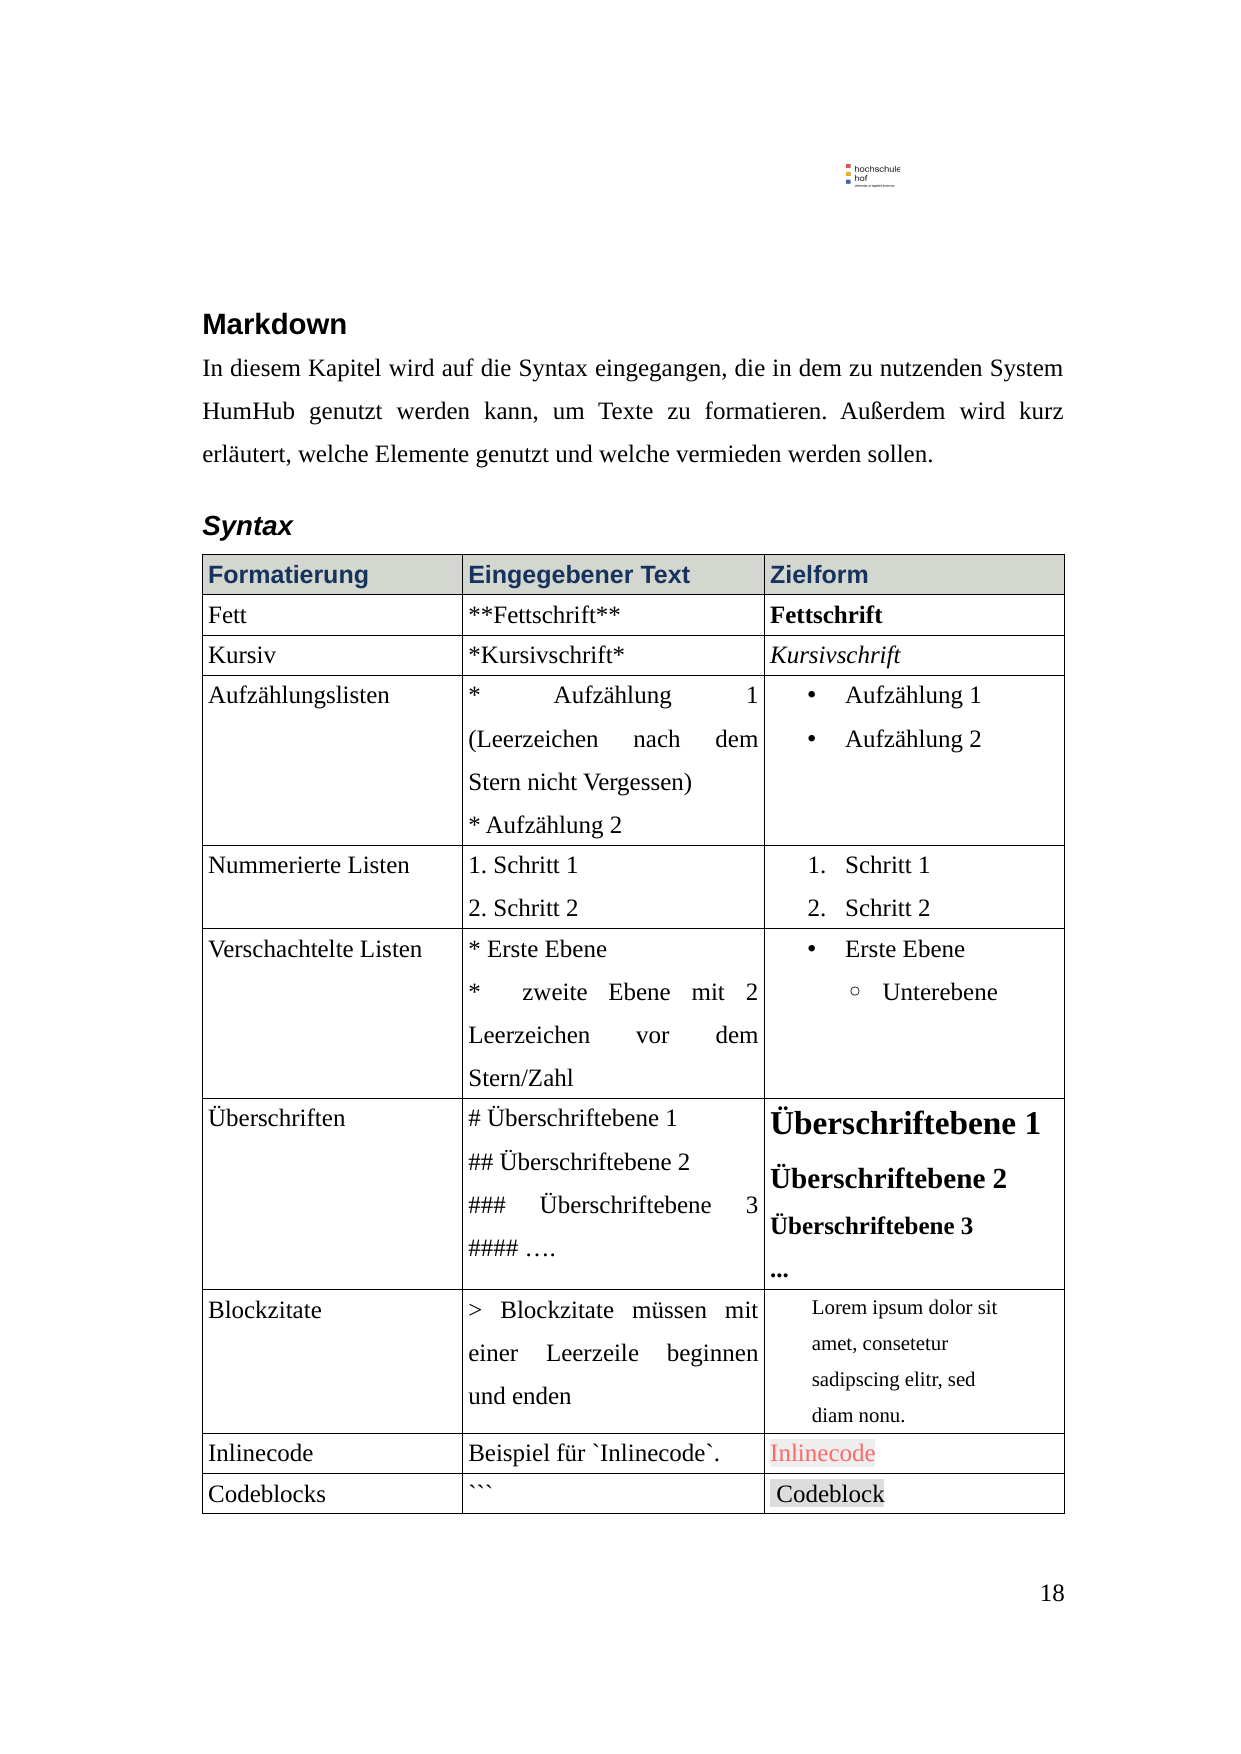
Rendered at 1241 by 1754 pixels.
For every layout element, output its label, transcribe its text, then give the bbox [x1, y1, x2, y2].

table_cell Inlinecode [203, 1434, 462, 1473]
subtitle Syntax [202, 509, 1064, 541]
table_cell * Aufzählung 1 (Leerzeichen nach dem Stern nicht Vergessen) * Aufzählung 2 [463, 676, 764, 844]
table_cell Kursiv [203, 636, 462, 675]
table_cell Inlinecode [765, 1434, 1064, 1473]
table_cell Lorem ipsum dolor sit amet, consetetur sadipscing elitr, sed diam nonu. [765, 1290, 1064, 1433]
table_cell Aufzählungslisten [203, 676, 462, 844]
table_cell Fettschrift [765, 595, 1064, 634]
table_cell Aufzählung 1 Aufzählung 2 [765, 676, 1064, 844]
table_cell Kursivschrift [765, 636, 1064, 675]
picture [846, 164, 901, 187]
table_cell Nummerierte Listen [203, 846, 462, 928]
table_cell ``` [463, 1474, 764, 1513]
table_cell Codeblock [765, 1474, 1064, 1513]
text In diesem Kapitel wird auf die Syntax eingegangen, die in dem zu nutzenden System HumHub genutzt werden kann, um Texte zu formatieren. Außerdem wird kurz erläutert, welche Elemente genutzt und welche vermieden werden sollen. [202, 353, 1064, 468]
table_cell Überschriftebene 1 Überschriftebene 2 Überschriftebene 3 ... [765, 1099, 1064, 1289]
table_cell Beispiel für `Inlinecode`. [463, 1434, 764, 1473]
table_header Zielform [765, 555, 1064, 594]
table_cell Blockzitate [203, 1290, 462, 1433]
table_cell Erste Ebene Unterebene [765, 929, 1064, 1098]
table_cell Überschriften [203, 1099, 462, 1289]
table_cell Codeblocks [203, 1474, 462, 1513]
table_cell > Blockzitate müssen mit einer Leerzeile beginnen und enden [463, 1290, 764, 1433]
table_cell Fett [203, 595, 462, 634]
subtitle Markdown [202, 307, 1064, 341]
table_header Formatierung [203, 555, 462, 594]
table_header Eingegebener Text [463, 555, 764, 594]
table_cell # Überschriftebene 1 ## Überschriftebene 2 ### Überschriftebene 3 #### …. [463, 1099, 764, 1289]
table_cell 1. Schritt 1 2. Schritt 2 [463, 846, 764, 928]
table_cell Verschachtelte Listen [203, 929, 462, 1098]
table_cell * Erste Ebene * zweite Ebene mit 2 Leerzeichen vor dem Stern/Zahl [463, 929, 764, 1098]
table_cell *Kursivschrift* [463, 636, 764, 675]
table_cell **Fettschrift** [463, 595, 764, 634]
table_cell Schritt 1 Schritt 2 [765, 846, 1064, 928]
